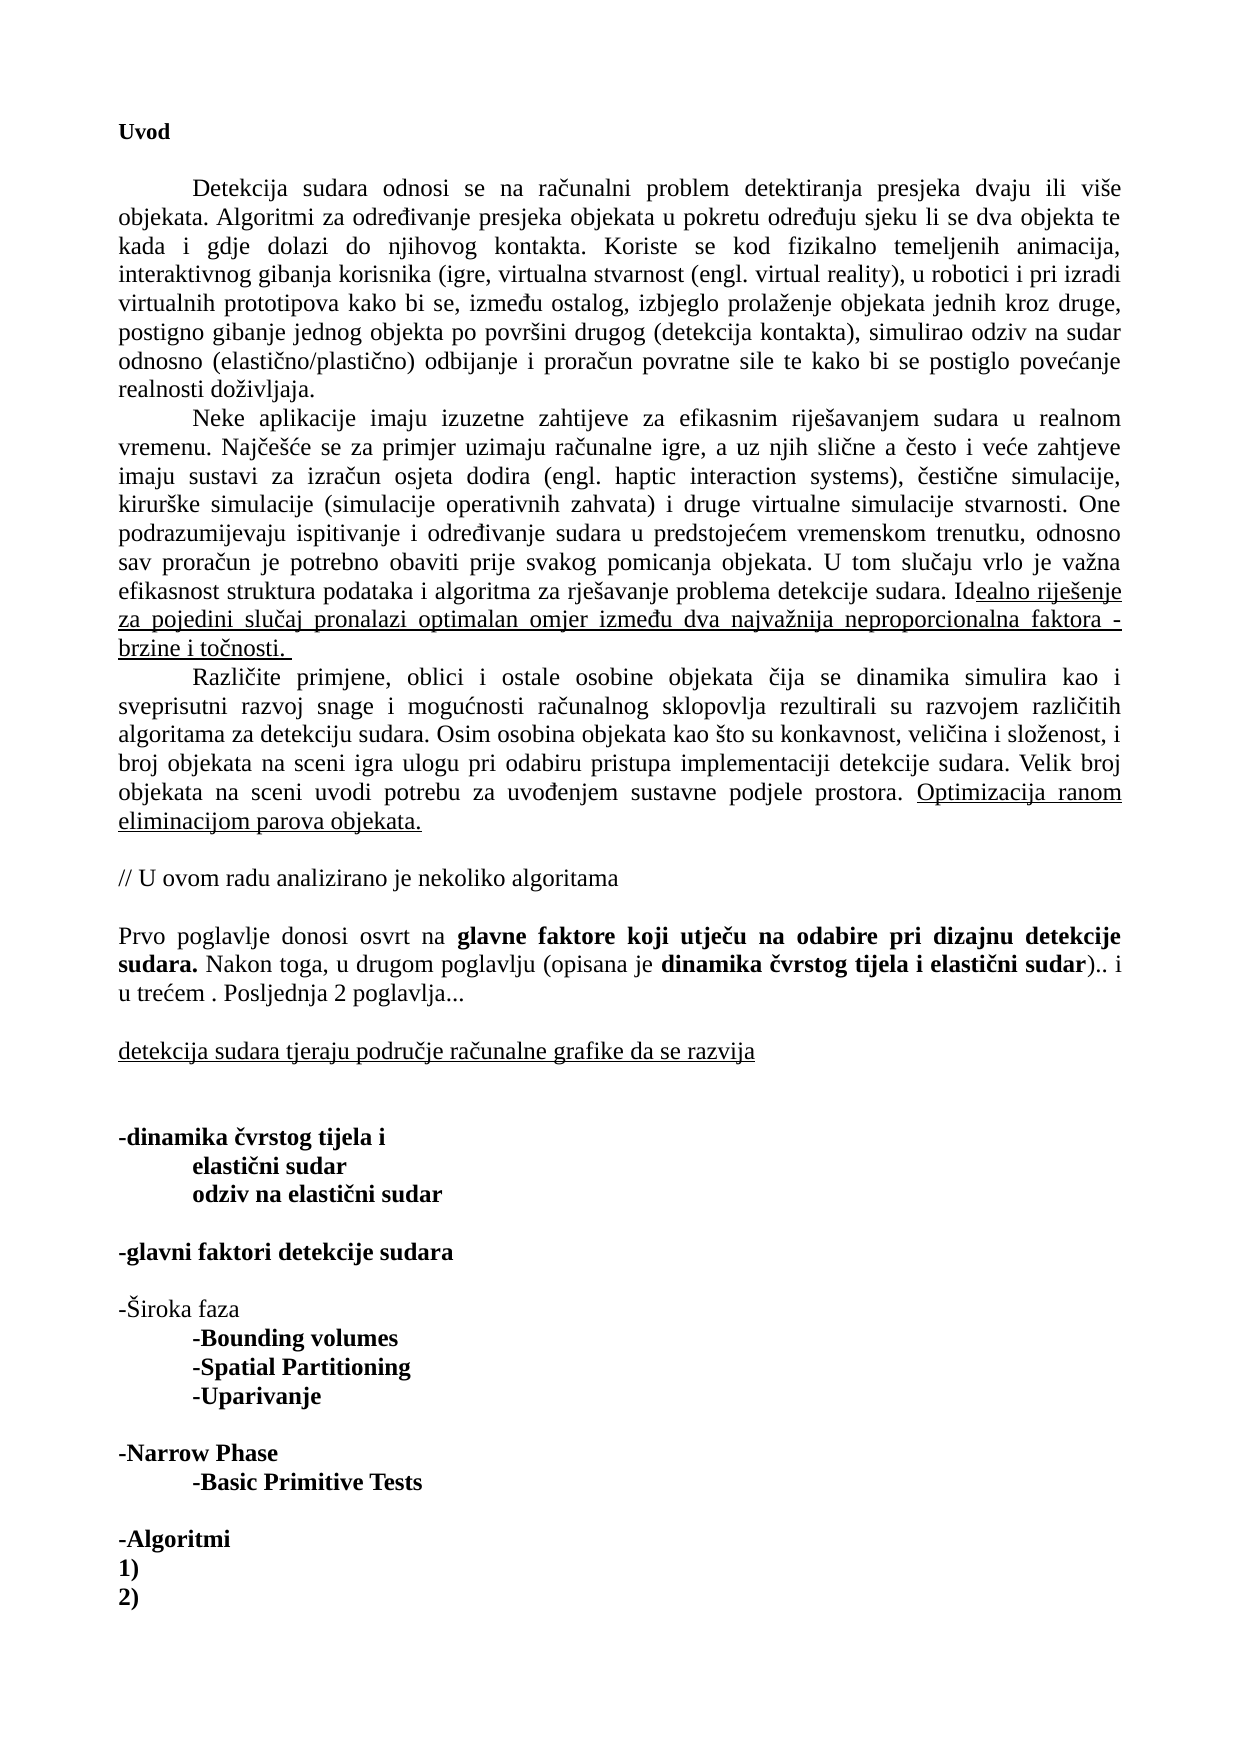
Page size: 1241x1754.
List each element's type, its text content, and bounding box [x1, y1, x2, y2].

text Neke aplikacije imaju izuzetne zahtijeve za efikasnim riješavanjem sudara u realnom vremenu. Najčešće se za primjer uzimaju računalne igre, a uz njih slične a često i veće zahtjeve imaju sustavi za izračun osjeta dodira (engl. haptic interaction systems), čestične simulacije, kirurške simulacije (simulacije operativnih zahvata) i druge virtualne simulacije stvarnosti. One podrazumijevaju ispitivanje i određivanje sudara u predstojećem vremenskom trenutku, odnosno sav proračun je potrebno obaviti prije svakog pomicanja objekata. U tom slučaju vrlo je važna efikasnost struktura podataka i algoritma za rješavanje problema detekcije sudara. Idealno riješenje za pojedini slučaj pronalazi optimalan omjer između dva najvažnija neproporcionalna faktora [118, 403, 1122, 629]
text 1) [118, 1553, 1122, 1582]
text 2) [118, 1582, 1122, 1611]
text -Narrow Phase [118, 1438, 1122, 1467]
text Prvo poglavlje donosi osvrt na glavne faktore koji utječu na odabire pri dizajnu detekcije sudara. Nakon toga, u drugom poglavlju (opisana je dinamika čvrstog tijela i elastični sudar).. i u trećem . Posljednja 2 poglavlja... [118, 921, 1122, 1007]
text // U ovom radu analizirano je nekoliko algoritama [118, 863, 1122, 892]
text detekcija sudara tjeraju područje računalne grafike da se razvija [118, 1036, 1122, 1064]
text Različite primjene, oblici i ostale osobine objekata čija se dinamika simulira kao i sveprisutni razvoj snage i mogućnosti računalnog sklopovlja rezultirali su razvojem različitih algoritama za detekciju sudara. Osim osobina objekata kao što su konkavnost, veličina i složenost, i broj objekata na sceni igra ulogu pri odabiru pristupa implementaciji detekcije sudara. Velik broj objekata na sceni uvodi potrebu za uvođenjem sustavne podjele prostora. Optimizacija ranom eliminacijom parova objekata. [118, 662, 1122, 834]
text -Uparivanje [118, 1381, 1122, 1409]
text -Široka faza [118, 1294, 1122, 1323]
text -glavni faktori detekcije sudara [118, 1237, 1122, 1266]
text -Algoritmi [118, 1524, 1122, 1553]
text Uvod [118, 118, 1122, 144]
text odziv na elastični sudar [118, 1179, 1122, 1208]
text -Bounding volumes [118, 1323, 1122, 1352]
text - brzine i točnosti. [118, 631, 1122, 662]
text elastični sudar [118, 1151, 1122, 1179]
text -Spatial Partitioning [118, 1352, 1122, 1381]
text -dinamika čvrstog tijela i [118, 1122, 1122, 1151]
text -Basic Primitive Tests [118, 1467, 1122, 1496]
text Detekcija sudara odnosi se na računalni problem detektiranja presjeka dvaju ili više objekata. Algoritmi za određivanje presjeka objekata u pokretu određuju sjeku li se dva objekta te kada i gdje dolazi do njihovog kontakta. Koriste se kod fizikalno temeljenih animacija, interaktivnog gibanja korisnika (igre, virtualna stvarnost (engl. virtual reality), u robotici i pri izradi virtualnih prototipova kako bi se, između ostalog, izbjeglo prolaženje objekata jednih kroz druge, postigno gibanje jednog objekta po površini drugog (detekcija kontakta), simulirao odziv na sudar odnosno (elastično/plastično) odbijanje i proračun povratne sile te kako bi se postiglo povećanje realnosti doživljaja. [118, 173, 1122, 403]
